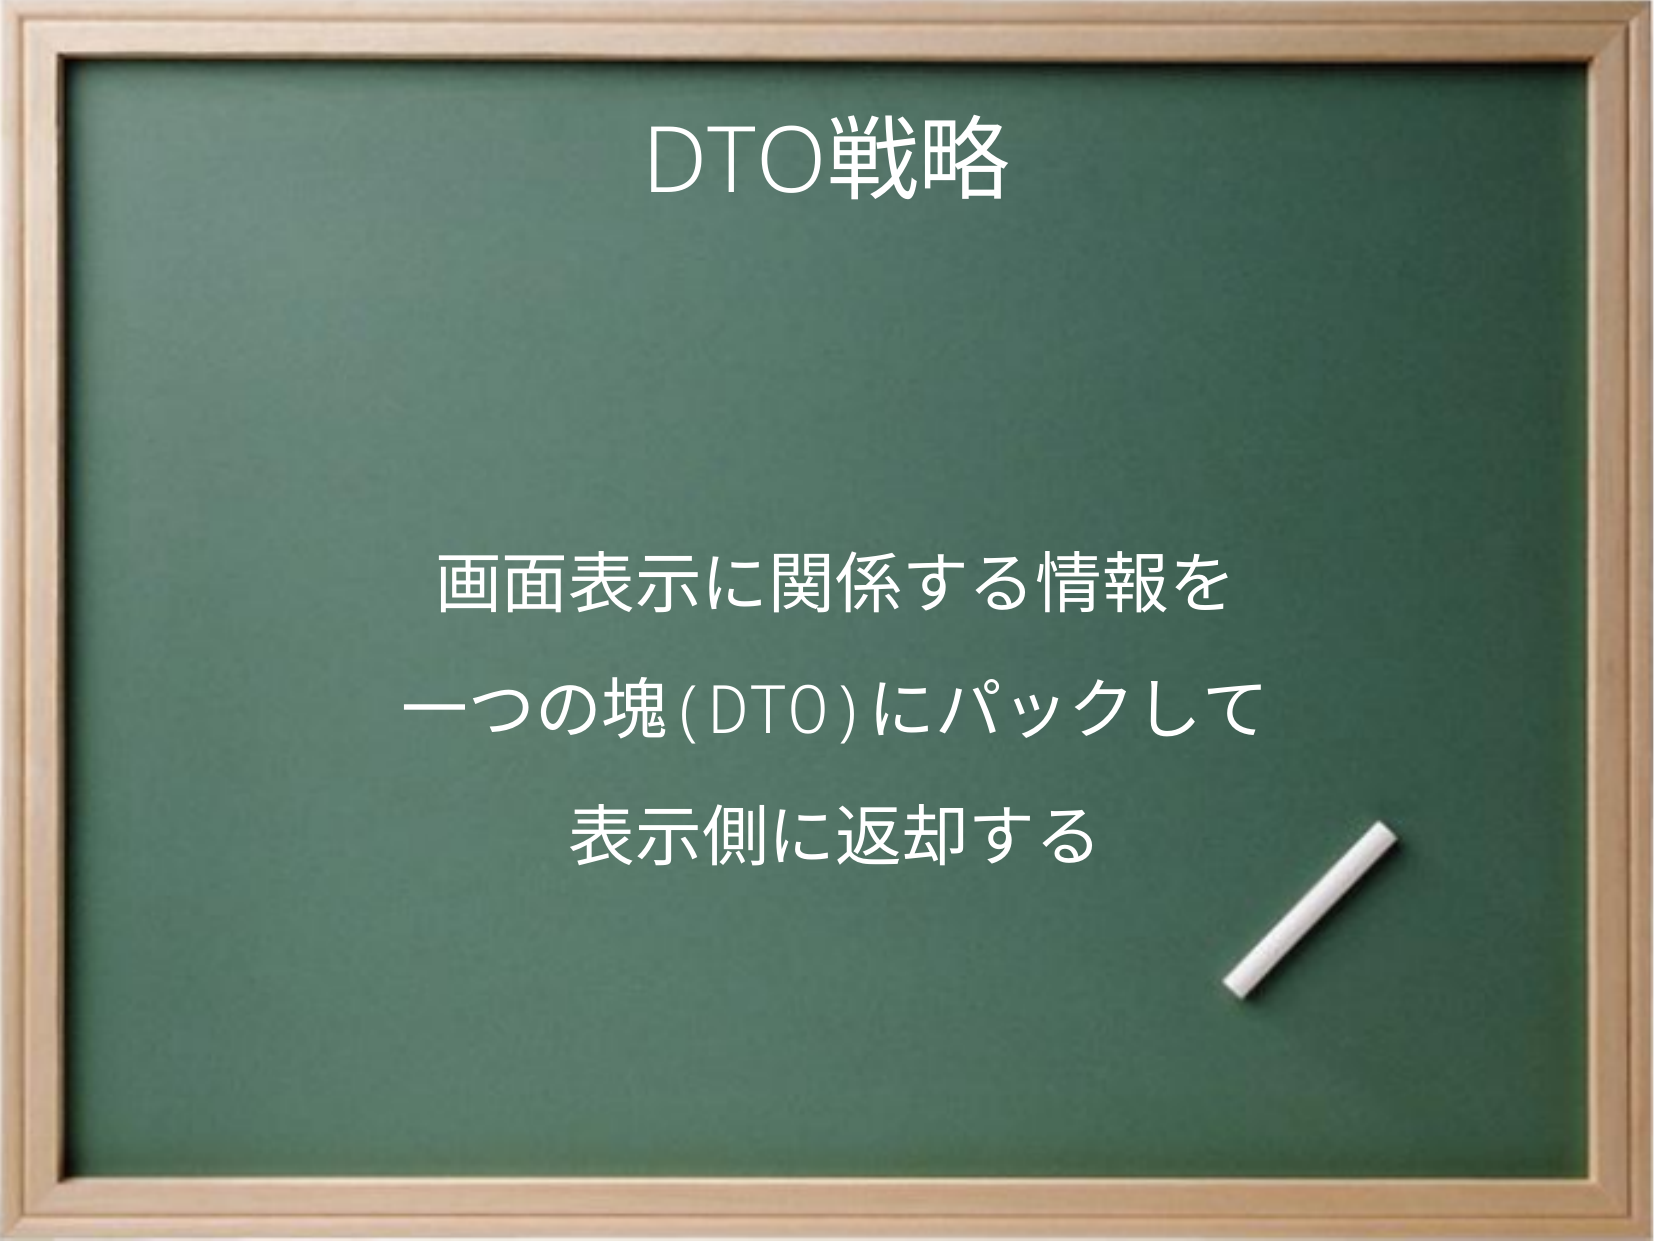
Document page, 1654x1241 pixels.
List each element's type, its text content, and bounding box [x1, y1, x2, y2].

title DTO戦略 [82, 49, 1571, 257]
picture [0, 0, 1654, 1241]
list 画面表示に関係する情報を 一つの塊(DTO)にパックして 表示側に返却する [82, 290, 1571, 1169]
